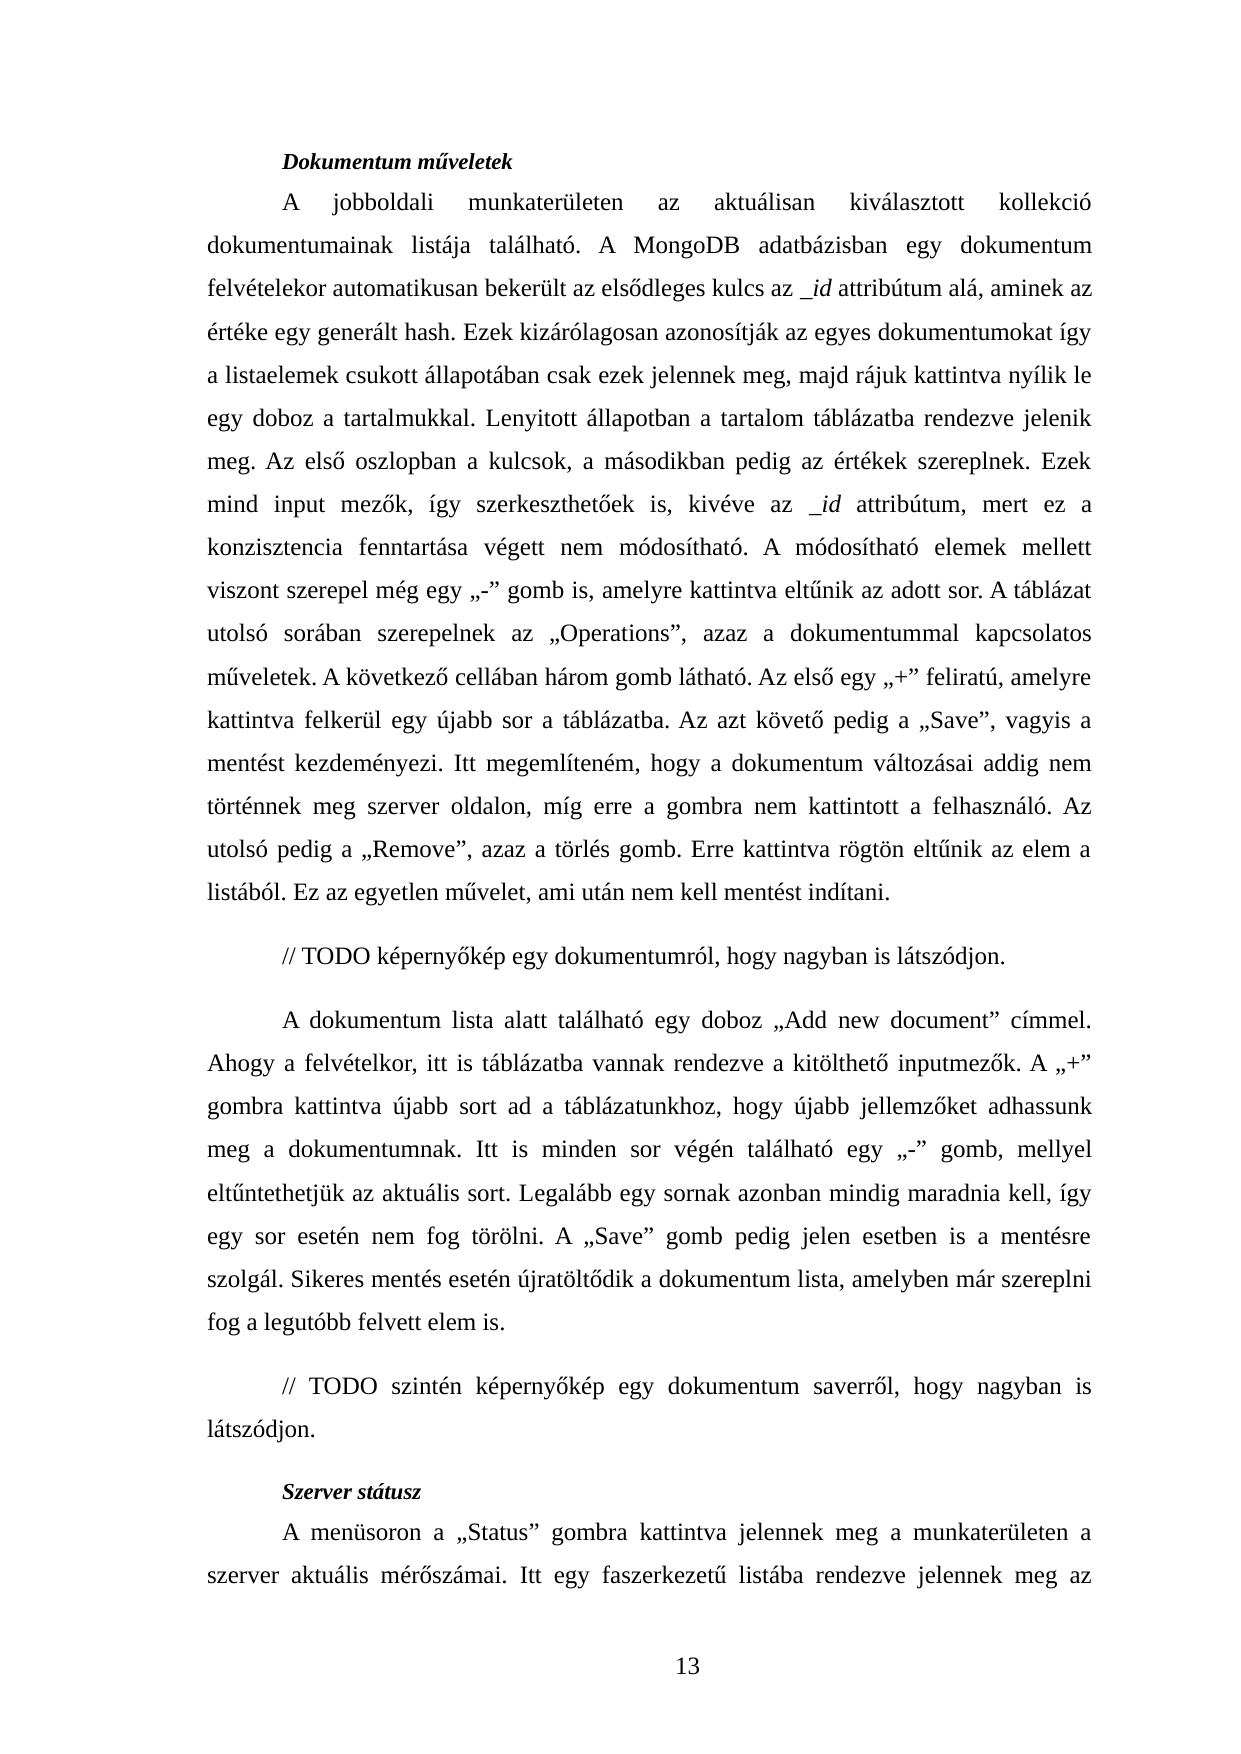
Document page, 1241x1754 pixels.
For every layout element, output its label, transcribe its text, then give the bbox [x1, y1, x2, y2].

subtitle Szerver státusz [244, 1478, 1092, 1504]
text // TODO képernyőkép egy dokumentumról, hogy nagyban is látszódjon. [207, 941, 1092, 970]
text A dokumentum lista alatt található egy doboz „Add new document” címmel. Ahogy a felvételkor, itt is táblázatba vannak rendezve a kitölthető inputmezők. A „+” gombra kattintva újabb sort ad a táblázatunkhoz, hogy újabb jellemzőket adhassunk meg a dokumentumnak. Itt is minden sor végén található egy „-” gomb, mellyel eltűntethetjük az aktuális sort. Legalább egy sornak azonban mindig maradnia kell, így egy sor esetén nem fog törölni. A „Save” gomb pedig jelen esetben is a mentésre szolgál. Sikeres mentés esetén újratöltődik a dokumentum lista, amelyben már szereplni fog a legutóbb felvett elem is. [207, 1005, 1092, 1336]
text // TODO szintén képernyőkép egy dokumentum saverről, hogy nagyban is látszódjon. [207, 1371, 1092, 1443]
text A jobboldali munkaterületen az aktuálisan kiválasztott kollekció dokumentumainak listája található. A MongoDB adatbázisban egy dokumentum felvételekor automatikusan bekerült az elsődleges kulcs az _id attribútum alá, aminek az értéke egy generált hash. Ezek kizárólagosan azonosítják az egyes dokumentumokat így a listaelemek csukott állapotában csak ezek jelennek meg, majd rájuk kattintva nyílik le egy doboz a tartalmukkal. Lenyitott állapotban a tartalom táblázatba rendezve jelenik meg. Az első oszlopban a kulcsok, a másodikban pedig az értékek szereplnek. Ezek mind input mezők, így szerkeszthetőek is, kivéve az _id attribútum, mert ez a konzisztencia fenntartása végett nem módosítható. A módosítható elemek mellett viszont szerepel még egy „-” gomb is, amelyre kattintva eltűnik az adott sor. A táblázat utolsó sorában szerepelnek az „Operations”, azaz a dokumentummal kapcsolatos műveletek. A következő cellában három gomb látható. Az első egy „+” feliratú, amelyre kattintva felkerül egy újabb sor a táblázatba. Az azt követő pedig a „Save”, vagyis a mentést kezdeményezi. Itt megemlíteném, hogy a dokumentum változásai addig nem történnek meg szerver oldalon, míg erre a gombra nem kattintott a felhasználó. Az utolsó pedig a „Remove”, azaz a törlés gomb. Erre kattintva rögtön eltűnik az elem a listából. Ez az egyetlen művelet, ami után nem kell mentést indítani. [207, 187, 1092, 906]
text A menüsoron a „Status” gombra kattintva jelennek meg a munkaterületen a szerver aktuális mérőszámai. Itt egy faszerkezetű listába rendezve jelennek meg az [207, 1517, 1092, 1589]
subtitle Dokumentum műveletek [244, 148, 1092, 174]
